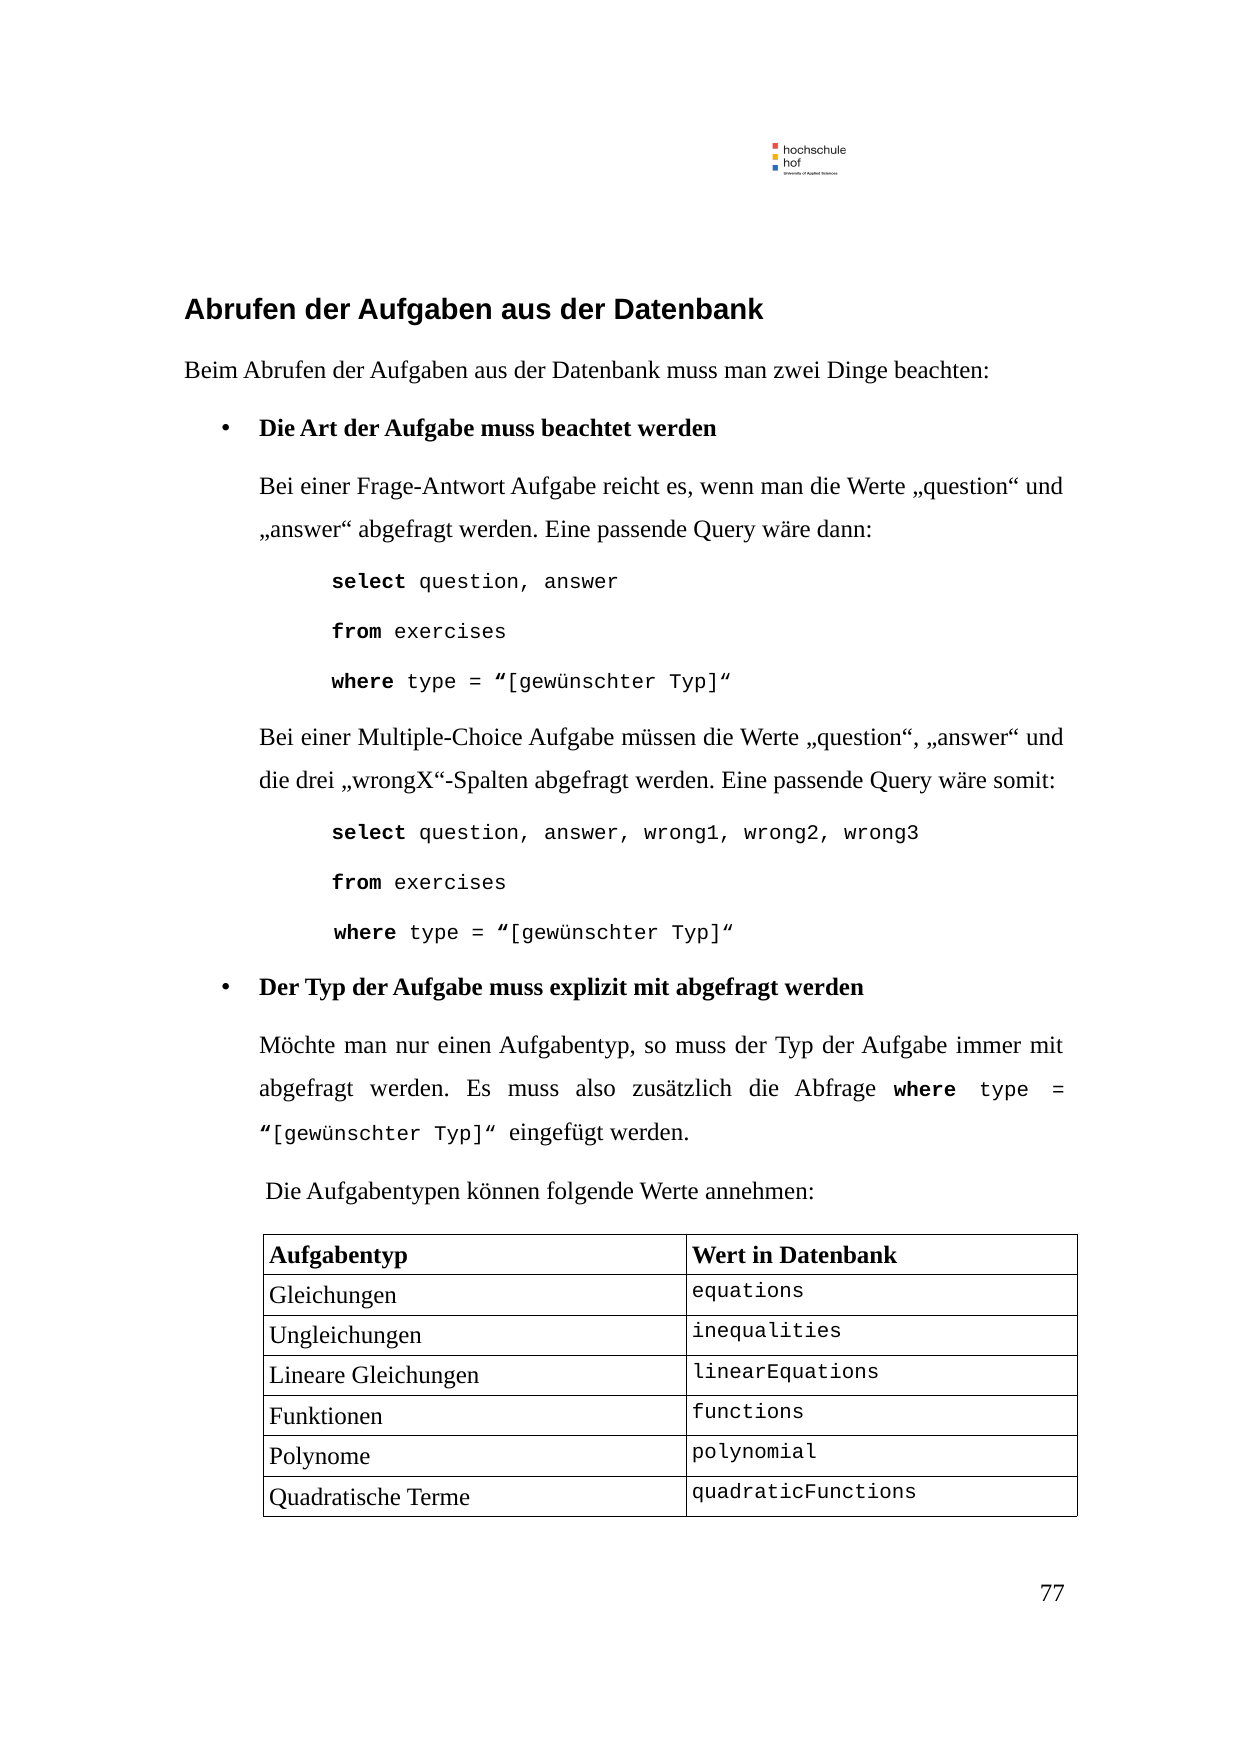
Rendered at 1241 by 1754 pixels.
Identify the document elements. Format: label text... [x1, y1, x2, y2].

list select question, answer, wrong1, wrong2, wrong3 [296, 822, 1064, 846]
table_cell Gleichungen [264, 1275, 686, 1314]
table_cell Funktionen [264, 1396, 686, 1435]
text Beim Abrufen der Aufgaben aus der Datenbank muss man zwei Dinge beachten: [184, 355, 1064, 384]
table_cell equations [687, 1275, 1077, 1314]
list where type = “[gewünschter Typ]“ [296, 922, 1064, 946]
list from exercises [296, 622, 1064, 645]
table_cell quadraticFunctions [687, 1477, 1077, 1516]
picture [772, 143, 846, 175]
table_cell Ungleichungen [264, 1316, 686, 1355]
list Möchte man nur einen Aufgabentyp, so muss der Typ der Aufgabe immer mit abgefragt werden. Es muss also zusätzlich die Abfrage where type = “[gewünschter Typ]“ eingefügt werden. [221, 1030, 1064, 1147]
list Bei einer Multiple-Choice Aufgabe müssen die Werte „question“, „answer“ und die drei „wrongX“-Spalten abgefragt werden. Eine passende Query wäre somit: [221, 722, 1064, 793]
list Bei einer Frage-Antwort Aufgabe reicht es, wenn man die Werte „question“ und „answer“ abgefragt werden. Eine passende Query wäre dann: [221, 471, 1064, 543]
table_cell polynomial [687, 1436, 1077, 1476]
list Die Art der Aufgabe muss beachtet werden [221, 413, 1064, 442]
list Die Aufgabentypen können folgende Werte annehmen: [221, 1176, 1064, 1205]
subtitle Abrufen der Aufgaben aus der Datenbank [184, 292, 1064, 326]
list select question, answer [296, 572, 1064, 595]
table_cell functions [687, 1396, 1077, 1435]
list from exercises [296, 872, 1064, 896]
list Der Typ der Aufgabe muss explizit mit abgefragt werden [221, 972, 1064, 1001]
table_header Wert in Datenbank [687, 1235, 1077, 1274]
table_cell inequalities [687, 1316, 1077, 1355]
table_cell Quadratische Terme [264, 1477, 686, 1516]
table_header Aufgabentyp [264, 1235, 686, 1274]
table_cell Lineare Gleichungen [264, 1356, 686, 1395]
list where type = “[gewünschter Typ]“ [296, 672, 1064, 695]
table_cell linearEquations [687, 1356, 1077, 1395]
table_cell Polynome [264, 1436, 686, 1476]
